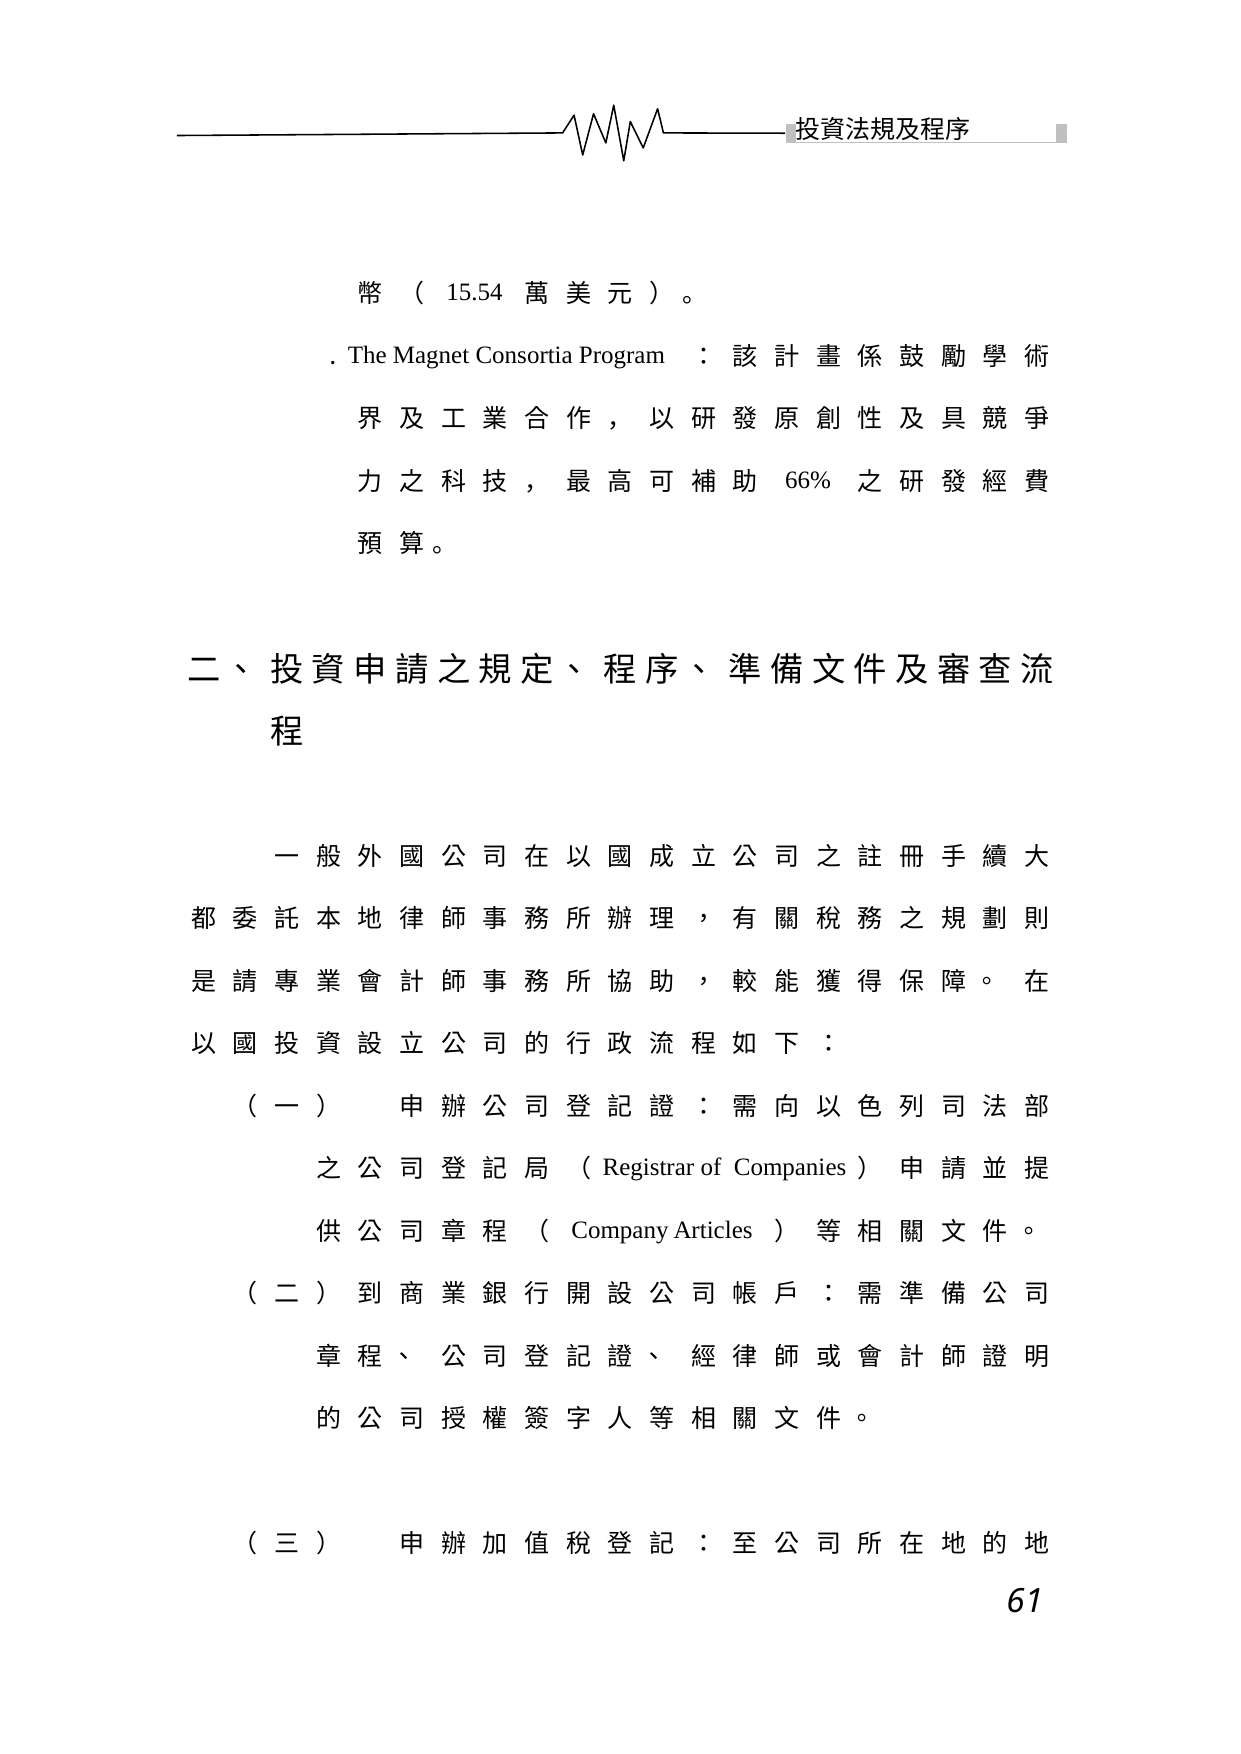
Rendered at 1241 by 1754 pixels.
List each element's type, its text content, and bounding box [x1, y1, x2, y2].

text （二）到商業銀行開設公司帳戶：需準備公司章程、公司登記證、經律師或會計師證明的公司授權簽字人等相關文件。 [207, 1250, 1058, 1438]
text 二、投資申請之規定、程序、準備文件及審查流程 [183, 625, 1058, 750]
text （一） 申辦公司登記證：需向以色列司法部之公司登記局（Registrar of Companies）申請並提供公司章程（Company Articles）等相關文件。 [207, 1063, 1058, 1250]
text 一般外國公司在以國成立公司之註冊手續大都委託本地律師事務所辦理，有關稅務之規劃則是請專業會計師事務所協助，較能獲得保障。在以國投資設立公司的行政流程如下： [183, 813, 1058, 1063]
text 幣（15.54萬美元）。 [281, 250, 1058, 313]
text ․ The Magnet Consortia Program：該計畫係鼓勵學術界及工業合作，以研發原創性及具競爭力之科技，最高可補助66%之研發經費預算。 [281, 313, 1058, 563]
text （三） 申辦加值稅登記：至公司所在地的地 [207, 1500, 1058, 1563]
